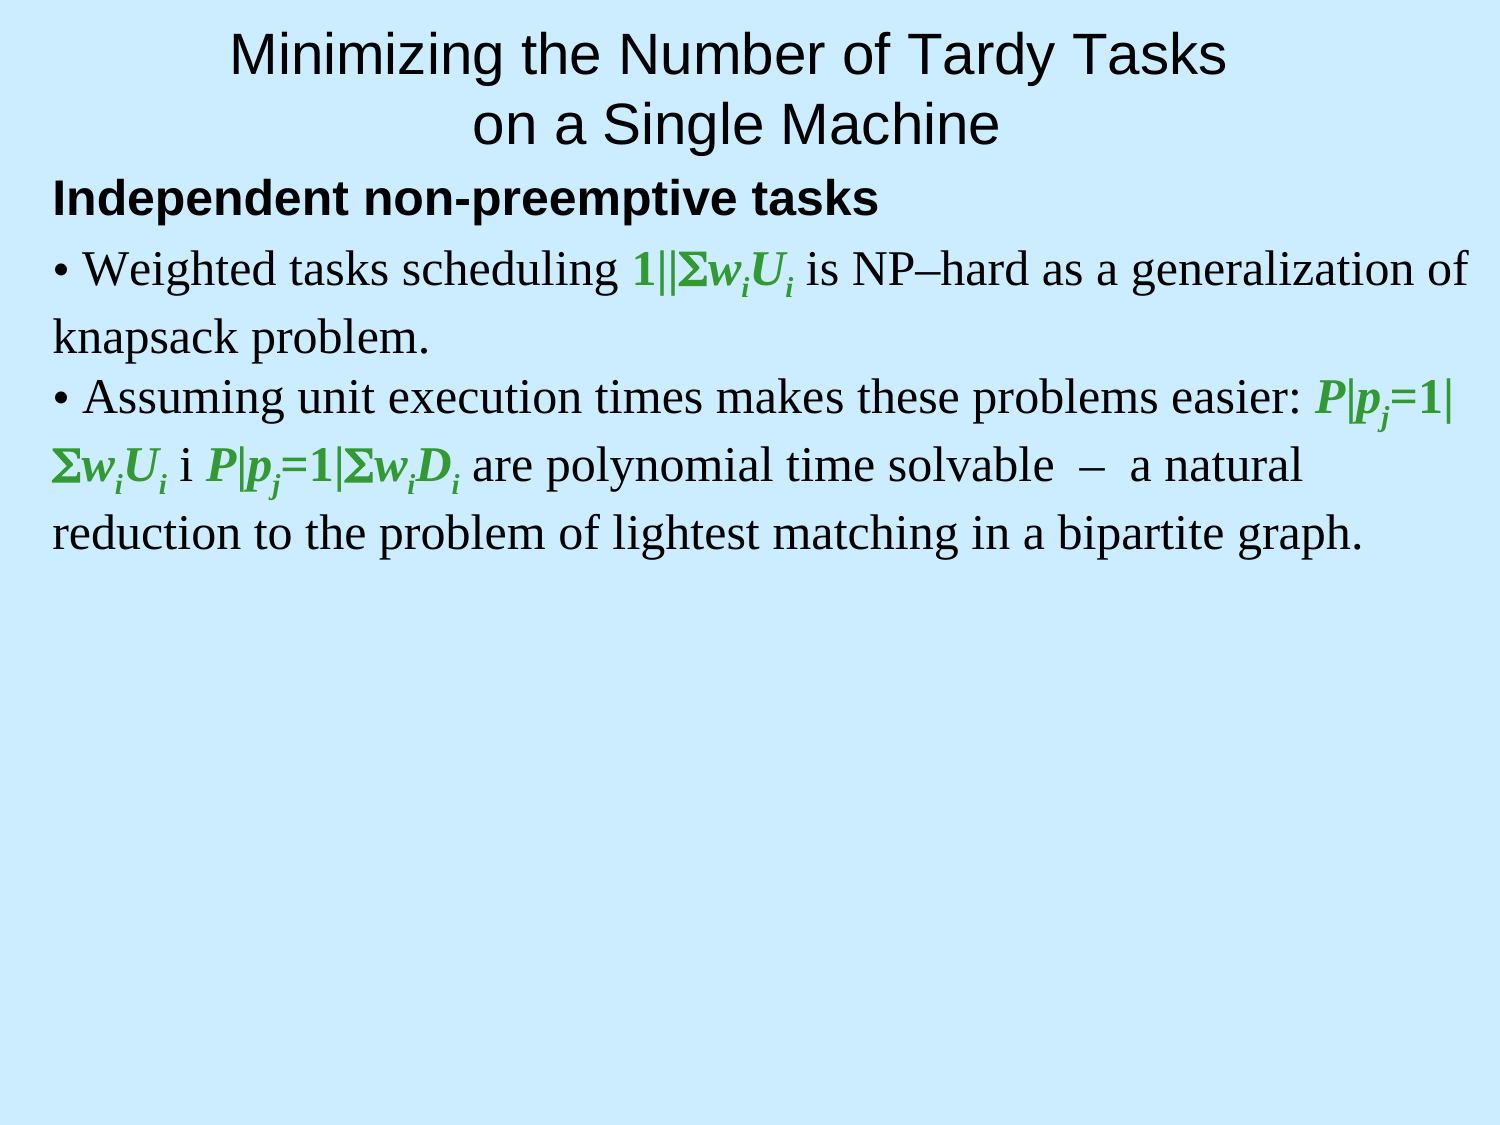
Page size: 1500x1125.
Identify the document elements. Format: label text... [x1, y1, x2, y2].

title Minimizing the Number of Tardy Tasks on a Single Machine [0, 0, 1488, 180]
text_box Weighted tasks scheduling 1||wiUi is NP–hard as a generalization of knapsack problem. Assuming unit execution times makes these problems easier: P|pj=1|wiUi i P|pj=1|wiDi are polynomial time solvable – a natural reduction to the problem of lightest matching in a bipartite graph. [37, 227, 1500, 568]
text_box Independent non-preemptive tasks [37, 157, 1500, 227]
